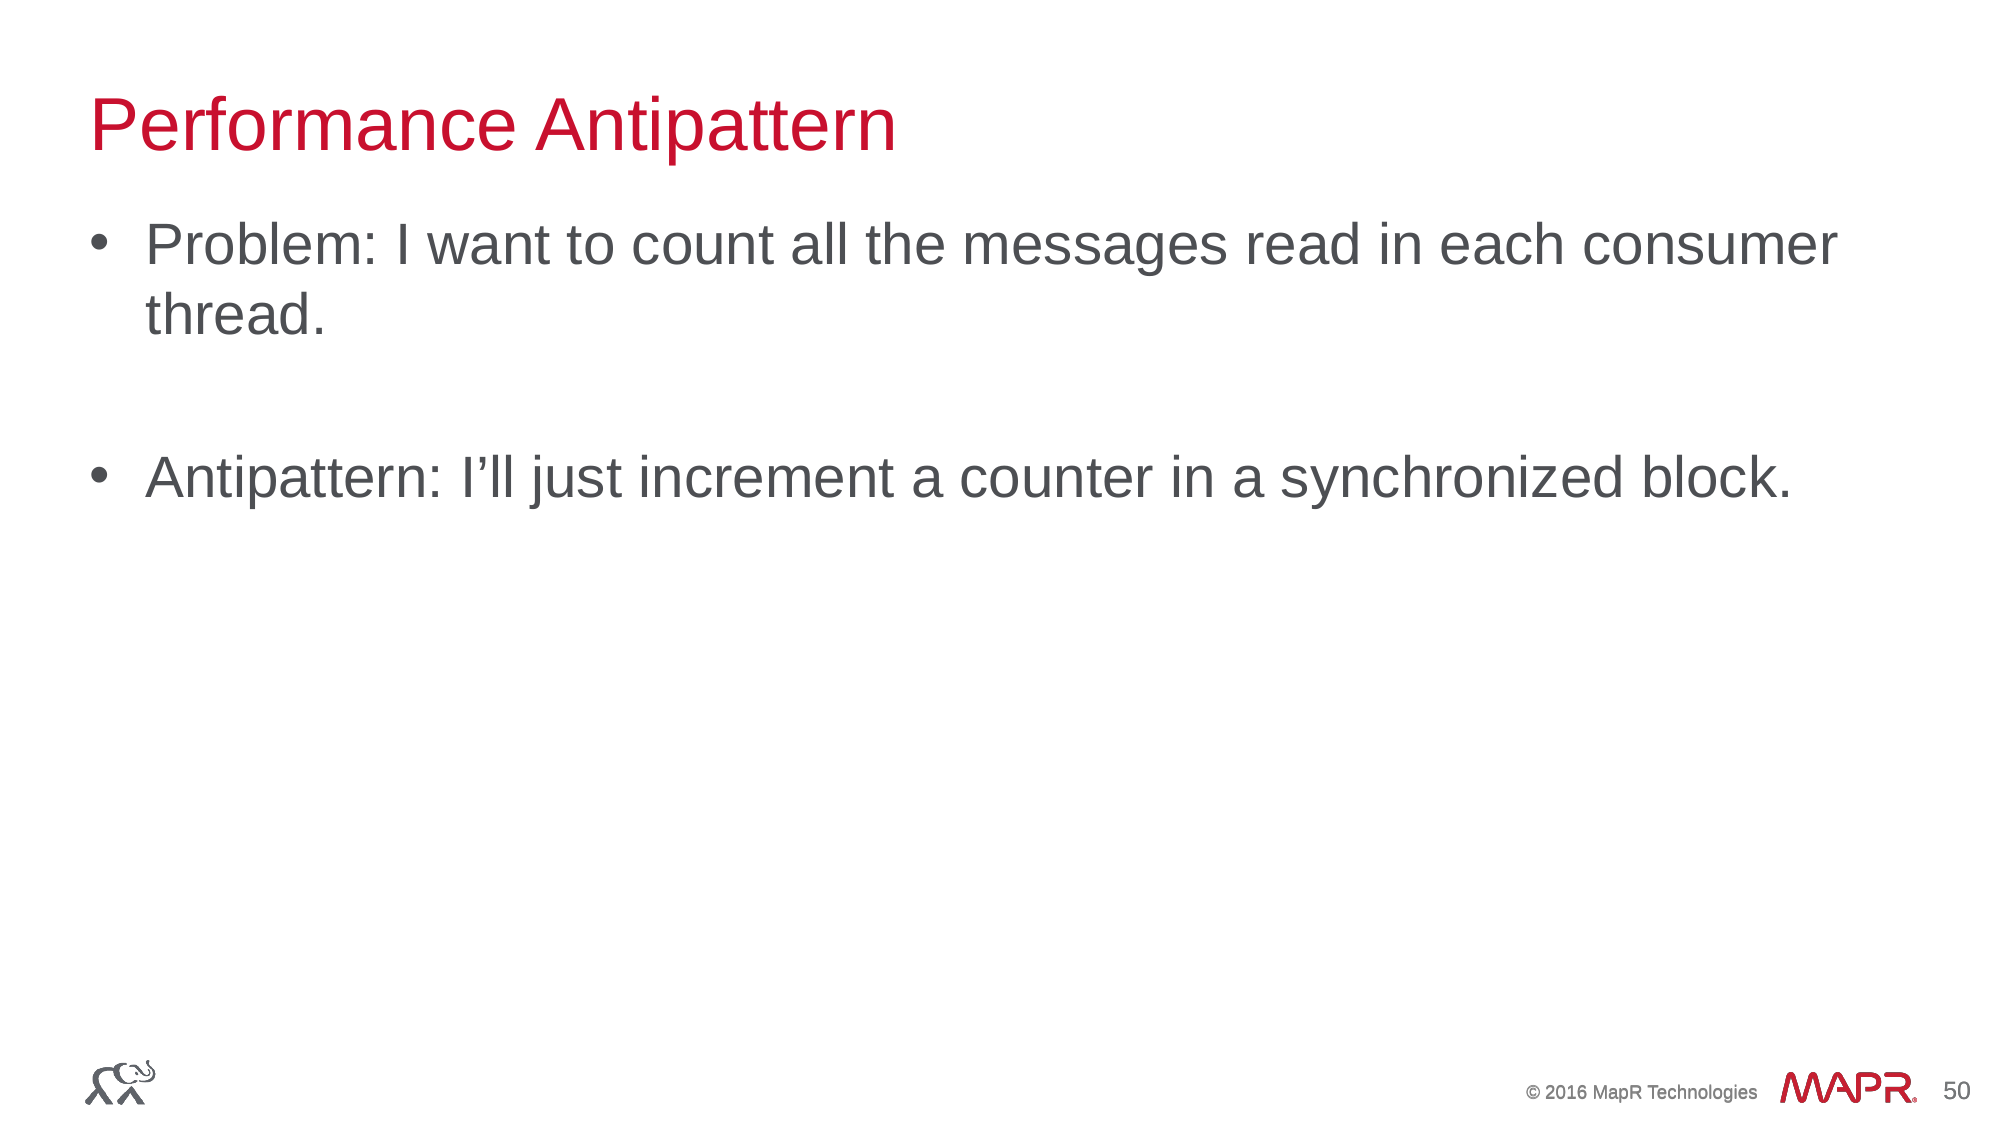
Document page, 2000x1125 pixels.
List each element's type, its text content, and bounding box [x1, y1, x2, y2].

picture [75, 1038, 167, 1125]
title Performance Antipattern [69, 45, 1869, 196]
list Problem: I want to count all the messages read in each consumer thread. Antipattern: I’ll just increment a counter in a synchronized block. [69, 196, 1869, 1005]
